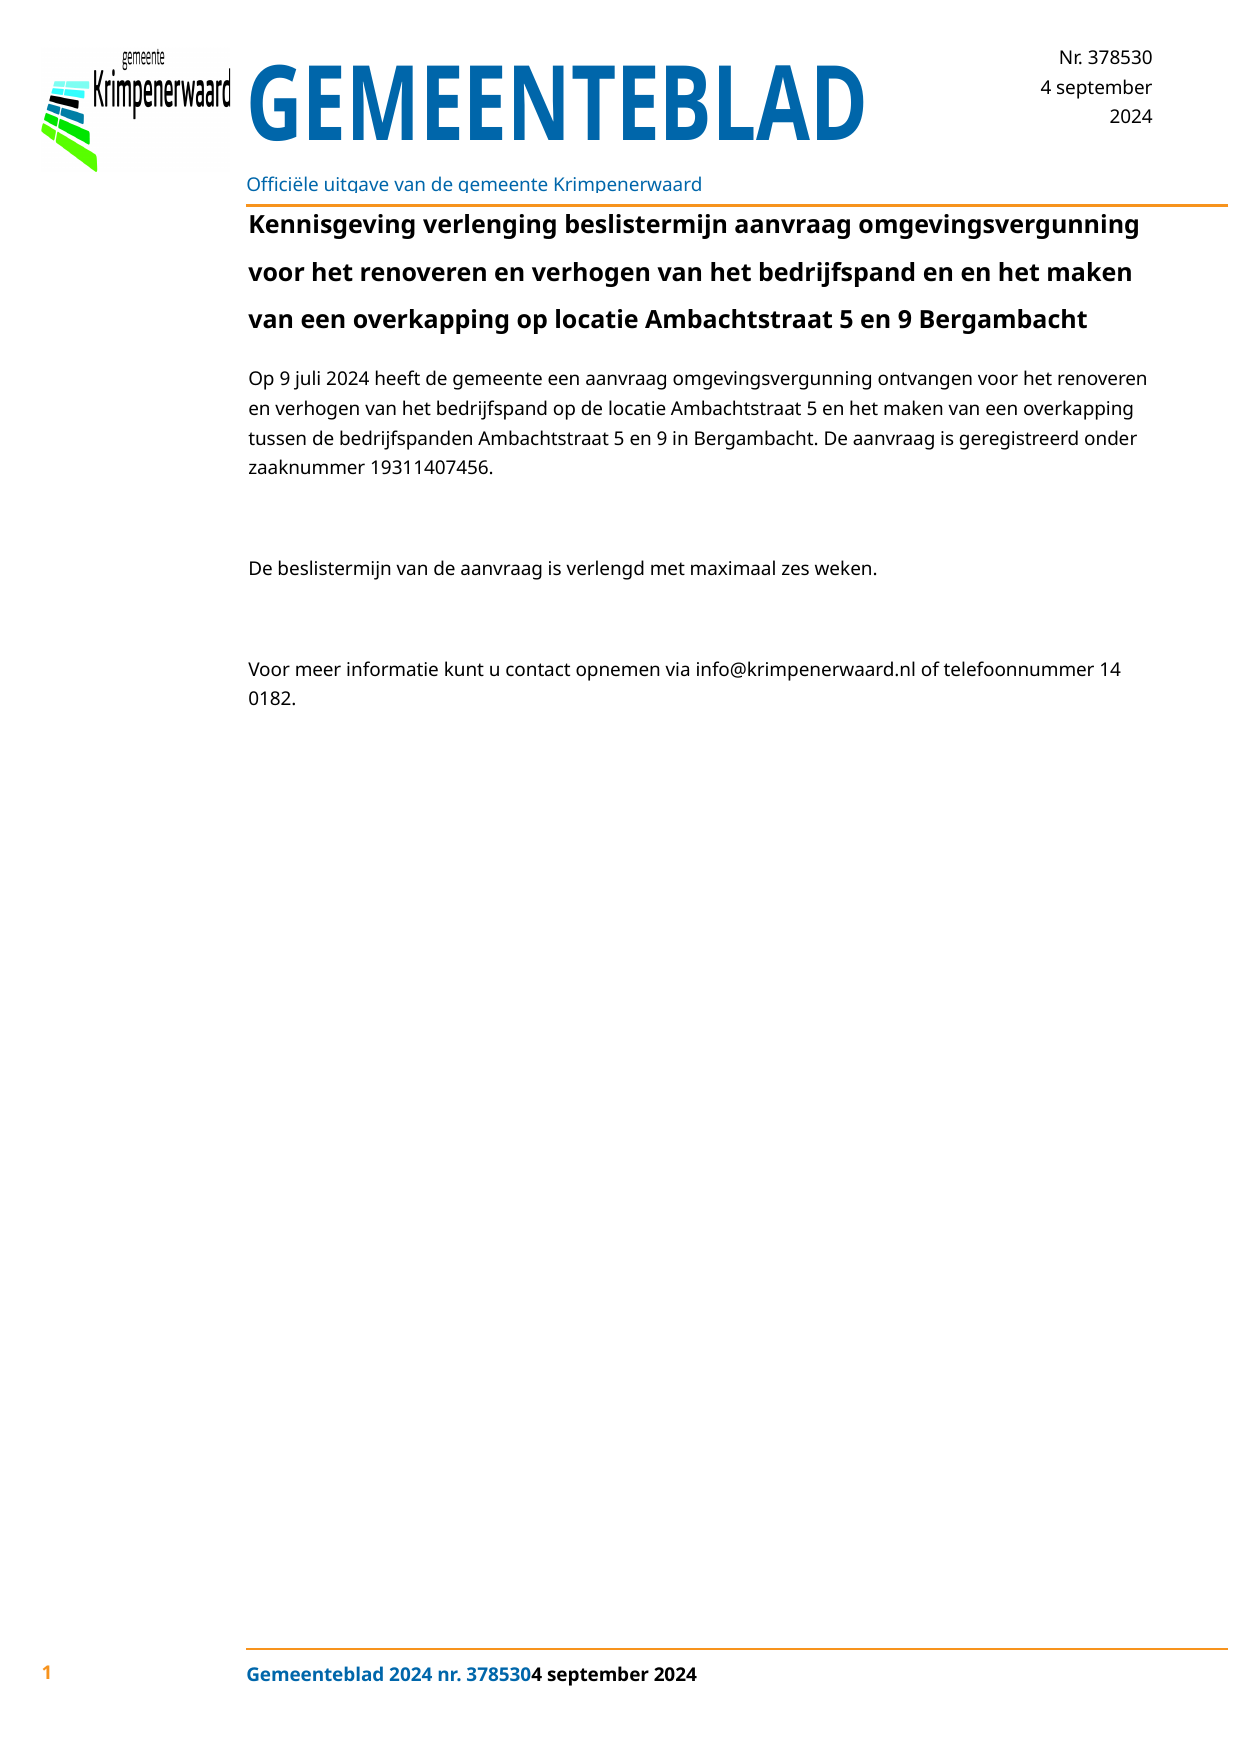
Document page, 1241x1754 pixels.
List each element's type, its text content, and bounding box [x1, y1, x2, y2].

picture [41, 47, 231, 172]
text De beslistermijn van de aanvraag is verlengd met maximaal zes weken. [248, 555, 1152, 581]
text Voor meer informatie kunt u contact opnemen via info@krimpenerwaard.nl of telefoonnummer 14 0182. [248, 656, 1152, 711]
text Op 9 juli 2024 heeft de gemeente een aanvraag omgevingsvergunning ontvangen voor het renoveren en verhogen van het bedrijfspand op de locatie Ambachtstraat 5 en het maken van een overkapping tussen de bedrijfspanden Ambachtstraat 5 en 9 in Bergambacht. De aanvraag is geregistreerd onder zaaknummer 19311407456. [248, 366, 1152, 480]
text Kennisgeving verlenging beslistermijn aanvraag omgevingsvergunning voor het renoveren en verhogen van het bedrijfspand en en het maken van een overkapping op locatie Ambachtstraat 5 en 9 Bergambacht [248, 207, 1152, 336]
